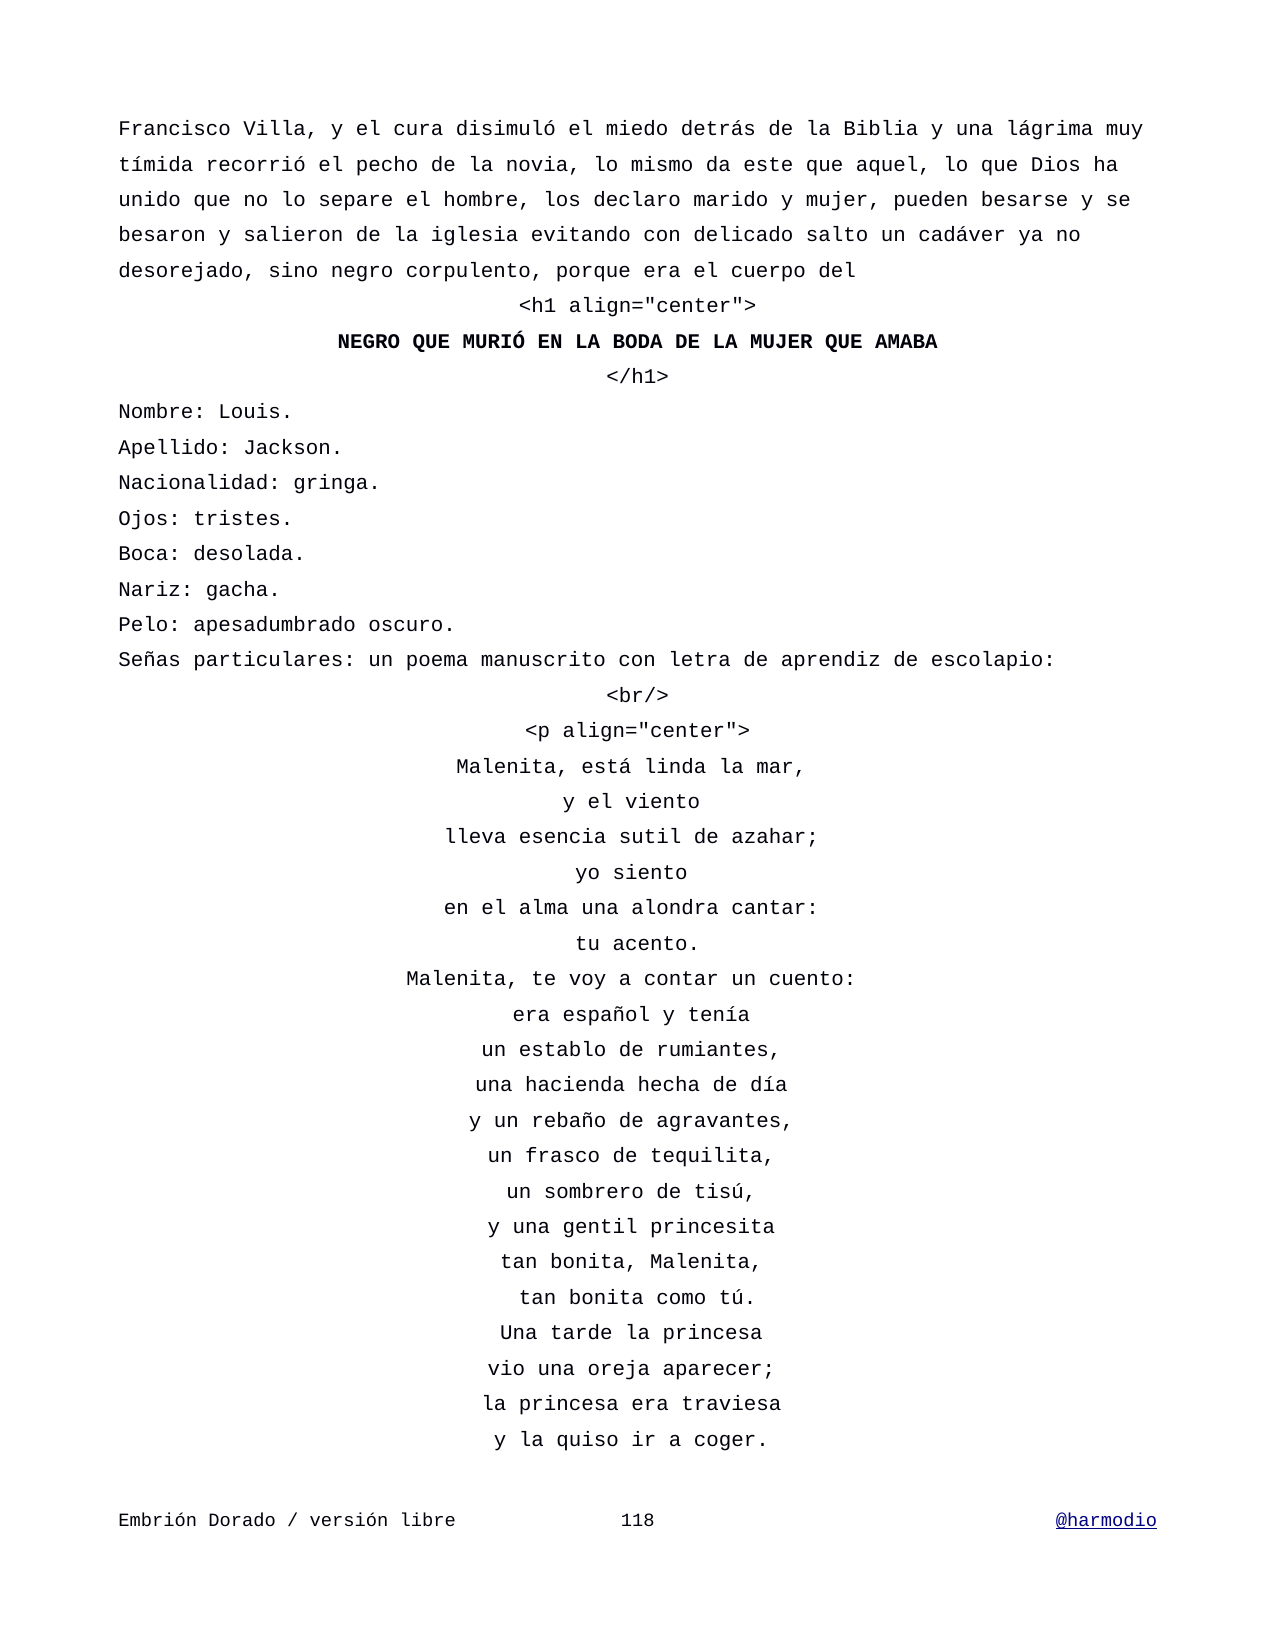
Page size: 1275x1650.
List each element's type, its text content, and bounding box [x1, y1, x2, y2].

text en el alma una alondra cantar: [118, 897, 1157, 921]
text lleva esencia sutil de azahar; [118, 826, 1157, 850]
text Señas particulares: un poema manuscrito con letra de aprendiz de escolapio: [118, 649, 1157, 673]
text y la quiso ir a coger. [118, 1428, 1157, 1452]
text NEGRO QUE MURIÓ EN LA BODA DE LA MUJER QUE AMABA [118, 331, 1157, 354]
text y una gentil princesita [118, 1216, 1157, 1240]
text y un rebaño de agravantes, [118, 1110, 1157, 1133]
text Pelo: apesadumbrado oscuro. [118, 614, 1157, 638]
text Nombre: Louis. [118, 401, 1157, 425]
text tan bonita como tú. [118, 1287, 1157, 1311]
text vio una oreja aparecer; [118, 1358, 1157, 1381]
text Boca: desolada. [118, 543, 1157, 567]
text tan bonita, Malenita, [118, 1251, 1157, 1275]
text tu acento. [118, 933, 1157, 956]
text y el viento [118, 791, 1157, 815]
text Ojos: tristes. [118, 508, 1157, 531]
text Malenita, está linda la mar, [118, 756, 1157, 779]
text era español y tenía [118, 1003, 1157, 1027]
text <h1 align="center"> [118, 295, 1157, 319]
text Nariz: gacha. [118, 578, 1157, 602]
text Malenita, te voy a contar un cuento: [118, 968, 1157, 992]
text </h1> [118, 366, 1157, 390]
text <br/> [118, 685, 1157, 708]
text Apellido: Jackson. [118, 437, 1157, 461]
text un frasco de tequilita, [118, 1145, 1157, 1169]
text un establo de rumiantes, [118, 1039, 1157, 1063]
text Nacionalidad: gringa. [118, 472, 1157, 496]
text una hacienda hecha de día [118, 1074, 1157, 1098]
text Una tarde la princesa [118, 1322, 1157, 1346]
text <p align="center"> [118, 720, 1157, 744]
text Francisco Villa, y el cura disimuló el miedo detrás de la Biblia y una lágrima muy tímida recorrió el pecho de la novia, lo mismo da este que aquel, lo que Dios ha unido que no lo separe el hombre, los declaro marido y mujer, pueden besarse y se besaron y salieron de la iglesia evitando con delicado salto un cadáver ya no desorejado, sino negro corpulento, porque era el cuerpo del [118, 118, 1157, 283]
text yo siento [118, 862, 1157, 886]
text un sombrero de tisú, [118, 1181, 1157, 1204]
text la princesa era traviesa [118, 1393, 1157, 1417]
